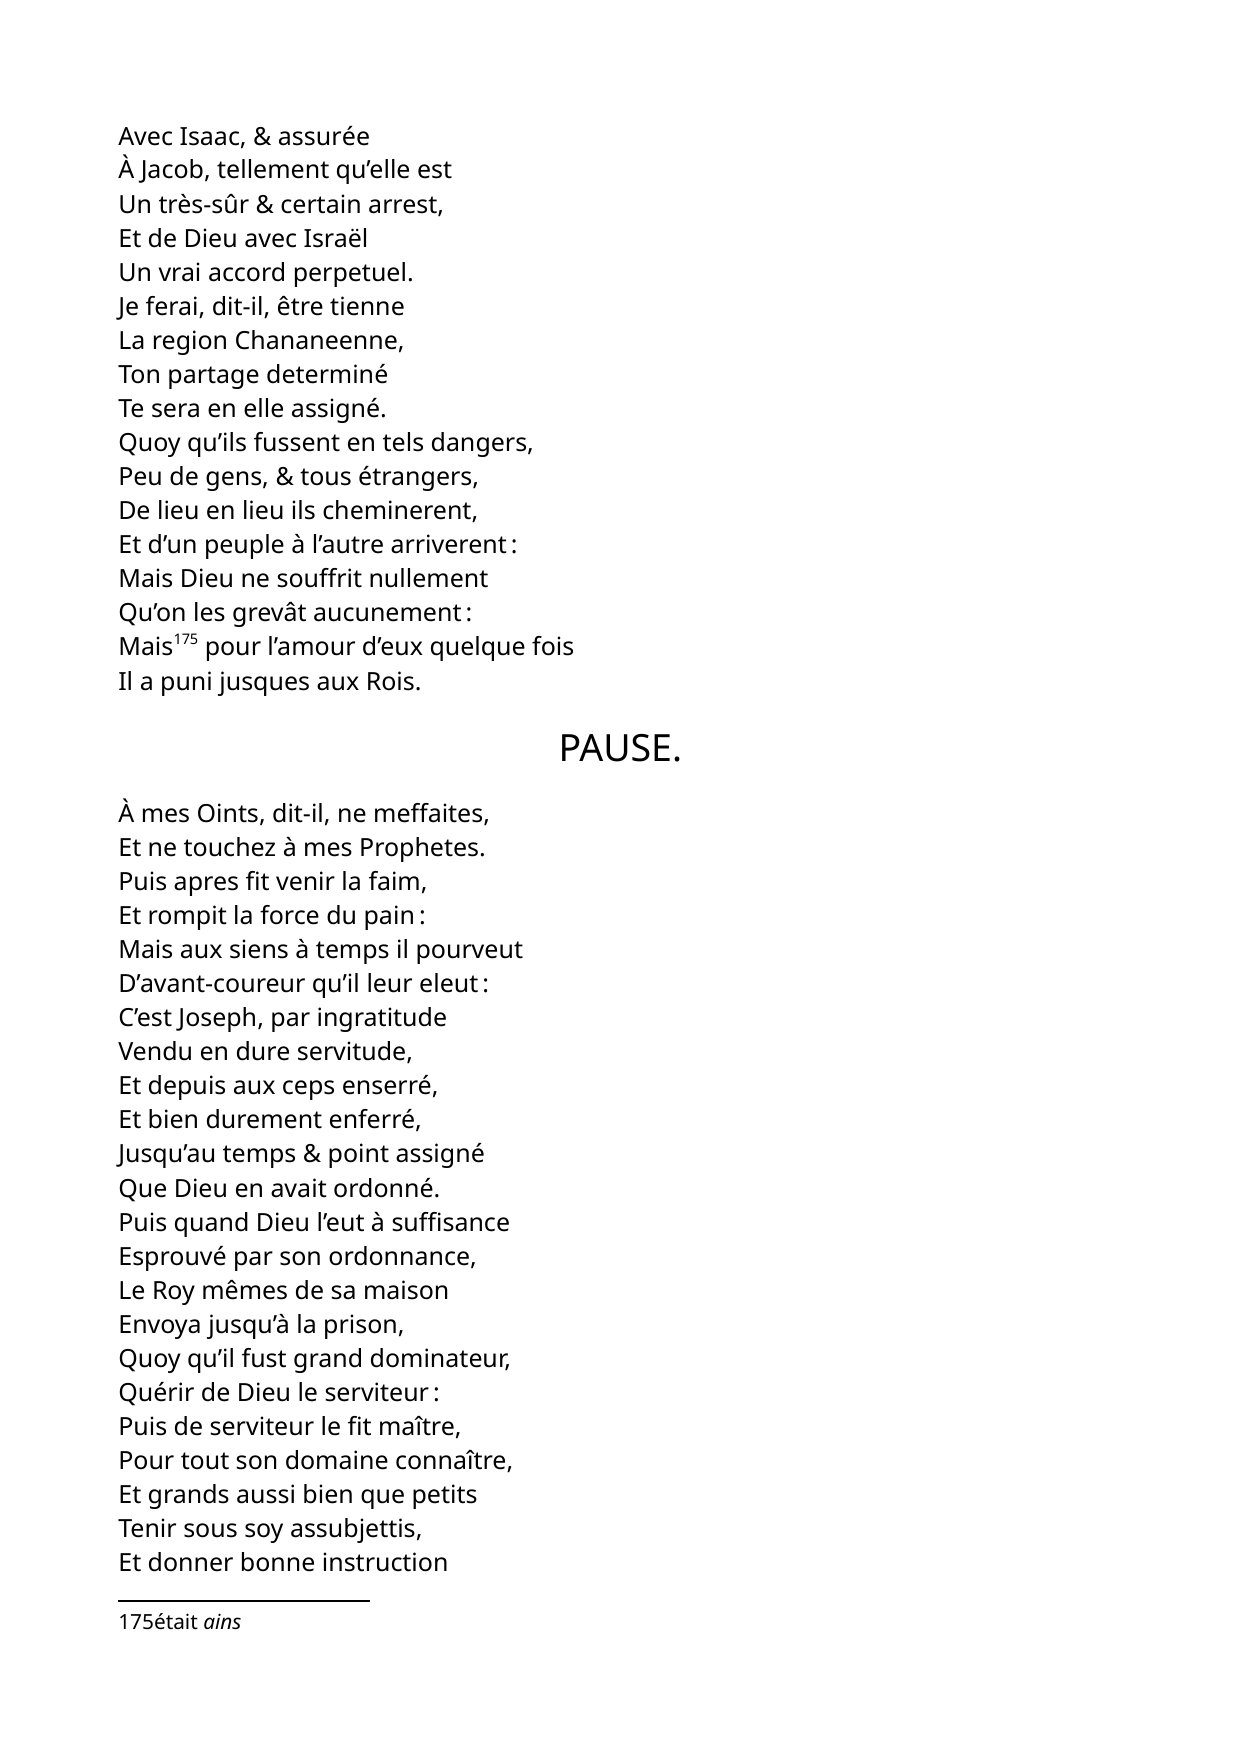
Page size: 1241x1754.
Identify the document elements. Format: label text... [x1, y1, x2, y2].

text Pour tout son domaine connaître, [118, 1443, 1122, 1477]
text Un très-sûr & certain arrest, [118, 186, 1122, 220]
text Avec Isaac, & assurée [118, 118, 1122, 152]
text Et rompit la force du pain : [118, 898, 1122, 932]
text Te sera en elle assigné. [118, 391, 1122, 425]
text Mais pour l’amour d’eux quelque fois [118, 629, 1122, 663]
text PAUSE. [118, 721, 1122, 772]
text La region Chananeenne, [118, 322, 1122, 357]
text Esprouvé par son ordonnance, [118, 1238, 1122, 1272]
text De lieu en lieu ils cheminerent, [118, 493, 1122, 527]
text était ains [118, 1607, 1122, 1636]
text Jusqu’au temps & point assigné [118, 1136, 1122, 1170]
text Et depuis aux ceps enserré, [118, 1068, 1122, 1102]
text Que Dieu en avait ordonné. [118, 1170, 1122, 1204]
text Je ferai, dit-il, être tienne [118, 288, 1122, 322]
text Et grands aussi bien que petits [118, 1477, 1122, 1511]
text C’est Joseph, par ingratitude [118, 1000, 1122, 1034]
text Mais aux siens à temps il pourveut [118, 932, 1122, 966]
text Le Roy mêmes de sa maison [118, 1272, 1122, 1306]
text Envoya jusqu’à la prison, [118, 1306, 1122, 1341]
text Puis quand Dieu l’eut à suffisance [118, 1204, 1122, 1238]
text Et bien durement enferré, [118, 1102, 1122, 1136]
text Et de Dieu avec Israël [118, 220, 1122, 254]
text Mais Dieu ne souffrit nullement [118, 561, 1122, 595]
text Puis de serviteur le fit maître, [118, 1409, 1122, 1443]
text À Jacob, tellement qu’elle est [118, 152, 1122, 186]
text D’avant-coureur qu’il leur eleut : [118, 966, 1122, 1000]
text Et ne touchez à mes Prophetes. [118, 829, 1122, 864]
text Vendu en dure servitude, [118, 1034, 1122, 1068]
text À mes Oints, dit-il, ne meffaites, [118, 796, 1122, 829]
text Peu de gens, & tous étrangers, [118, 459, 1122, 493]
text Puis apres fit venir la faim, [118, 864, 1122, 898]
text Et donner bonne instruction [118, 1545, 1122, 1579]
text Ton partage determiné [118, 357, 1122, 391]
text Quérir de Dieu le serviteur : [118, 1374, 1122, 1409]
text Quoy qu’ils fussent en tels dangers, [118, 425, 1122, 459]
text Il a puni jusques aux Rois. [118, 663, 1122, 697]
text Quoy qu’il fust grand dominateur, [118, 1341, 1122, 1374]
text Tenir sous soy assubjettis, [118, 1511, 1122, 1545]
text Un vrai accord perpetuel. [118, 254, 1122, 288]
text Qu’on les grevât aucunement : [118, 595, 1122, 629]
text Et d’un peuple à l’autre arriverent : [118, 527, 1122, 561]
